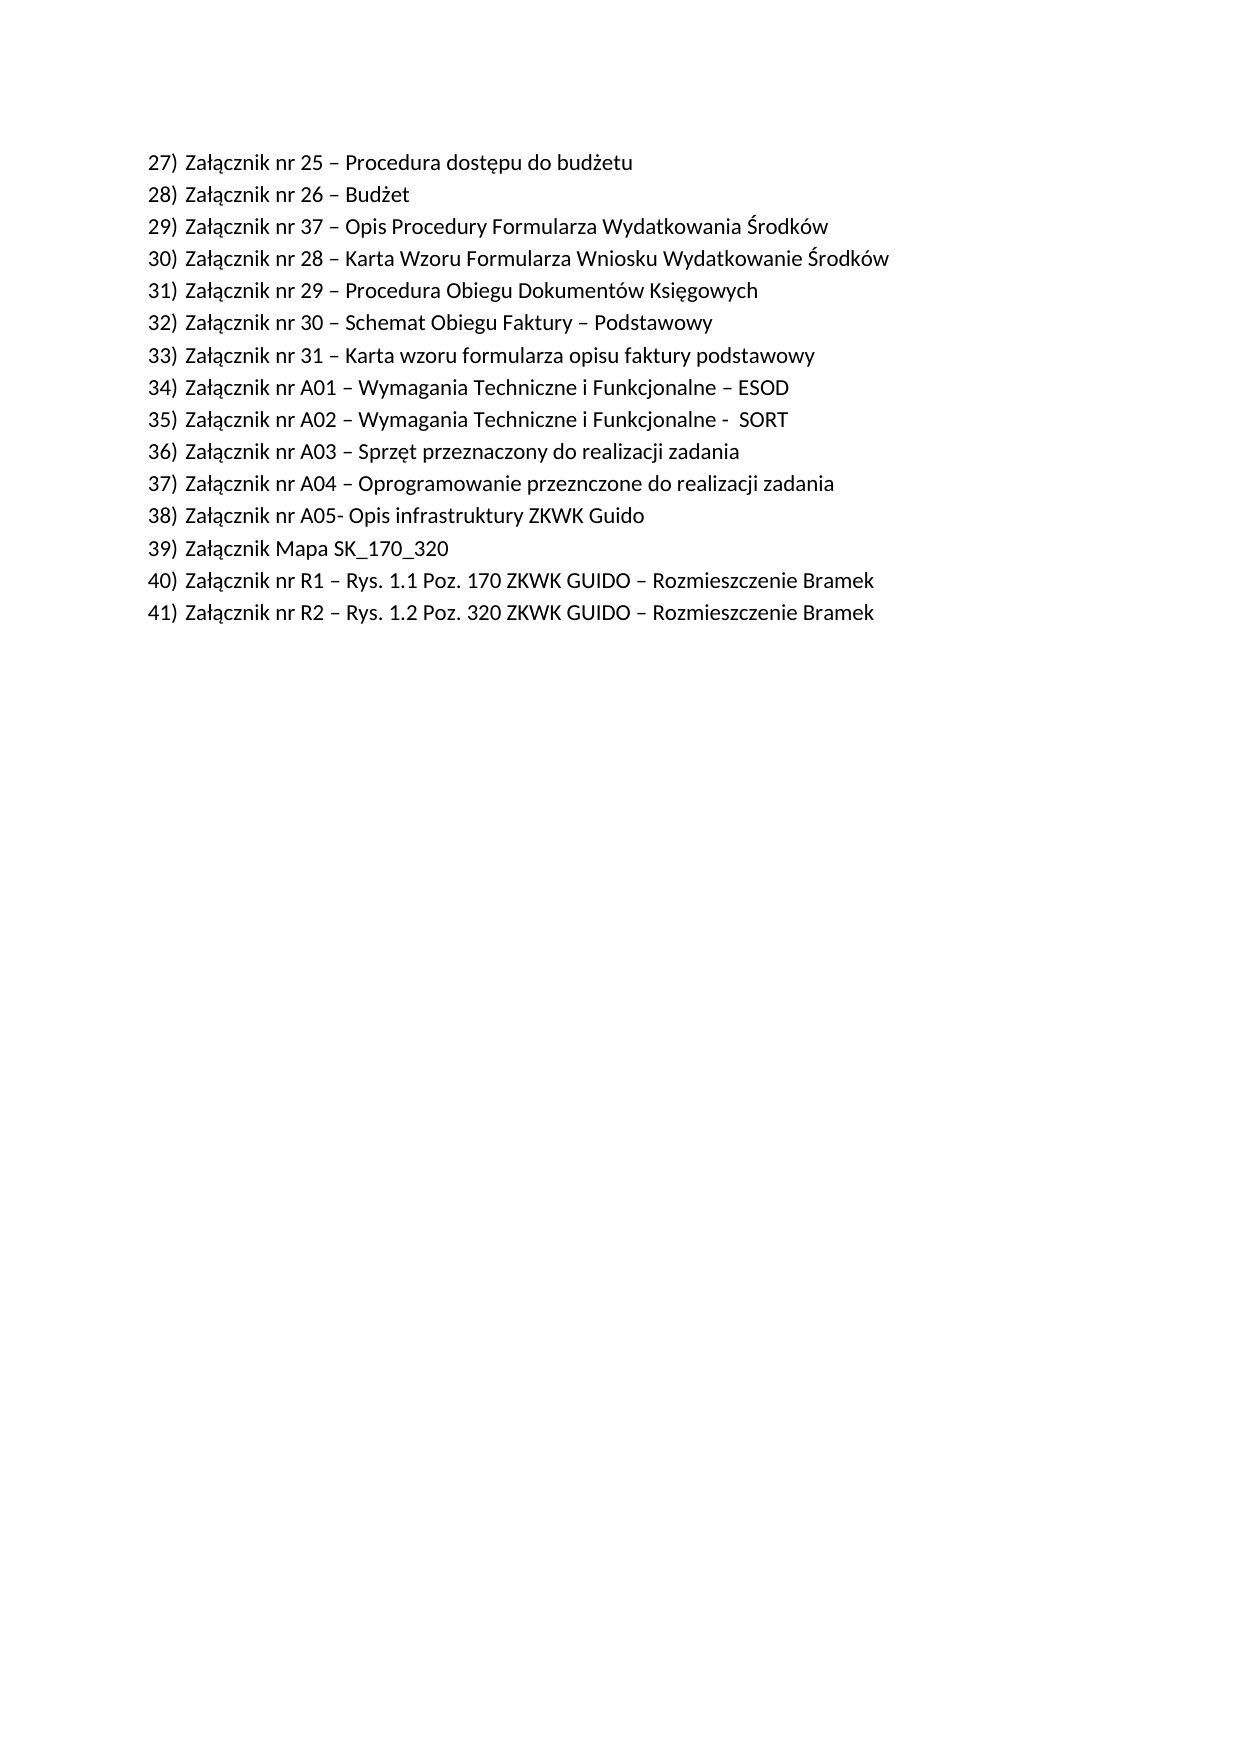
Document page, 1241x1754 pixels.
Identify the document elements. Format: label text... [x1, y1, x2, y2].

list Załącznik Mapa SK_170_320 [148, 534, 1093, 562]
list Załącznik nr A05- Opis infrastruktury ZKWK Guido [148, 502, 1093, 530]
list Załącznik nr A03 – Sprzęt przeznaczony do realizacji zadania [148, 437, 1093, 465]
list Załącznik nr A02 – Wymagania Techniczne i Funkcjonalne - SORT [148, 405, 1093, 433]
list Załącznik nr 29 – Procedura Obiegu Dokumentów Księgowych [148, 276, 1093, 304]
list Załącznik nr A04 – Oprogramowanie przeznczone do realizacji zadania [148, 469, 1093, 497]
list Załącznik nr R2 – Rys. 1.2 Poz. 320 ZKWK GUIDO – Rozmieszczenie Bramek [148, 598, 1093, 626]
list Załącznik nr A01 – Wymagania Techniczne i Funkcjonalne – ESOD [148, 373, 1093, 401]
list Załącznik nr 25 – Procedura dostępu do budżetu [148, 148, 1093, 176]
list Załącznik nr R1 – Rys. 1.1 Poz. 170 ZKWK GUIDO – Rozmieszczenie Bramek [148, 566, 1093, 594]
list Załącznik nr 31 – Karta wzoru formularza opisu faktury podstawowy [148, 341, 1093, 369]
list Załącznik nr 30 – Schemat Obiegu Faktury – Podstawowy [148, 308, 1093, 337]
list Załącznik nr 37 – Opis Procedury Formularza Wydatkowania Środków [148, 212, 1093, 240]
list Załącznik nr 26 – Budżet [148, 180, 1093, 208]
list Załącznik nr 28 – Karta Wzoru Formularza Wniosku Wydatkowanie Środków [148, 244, 1093, 272]
